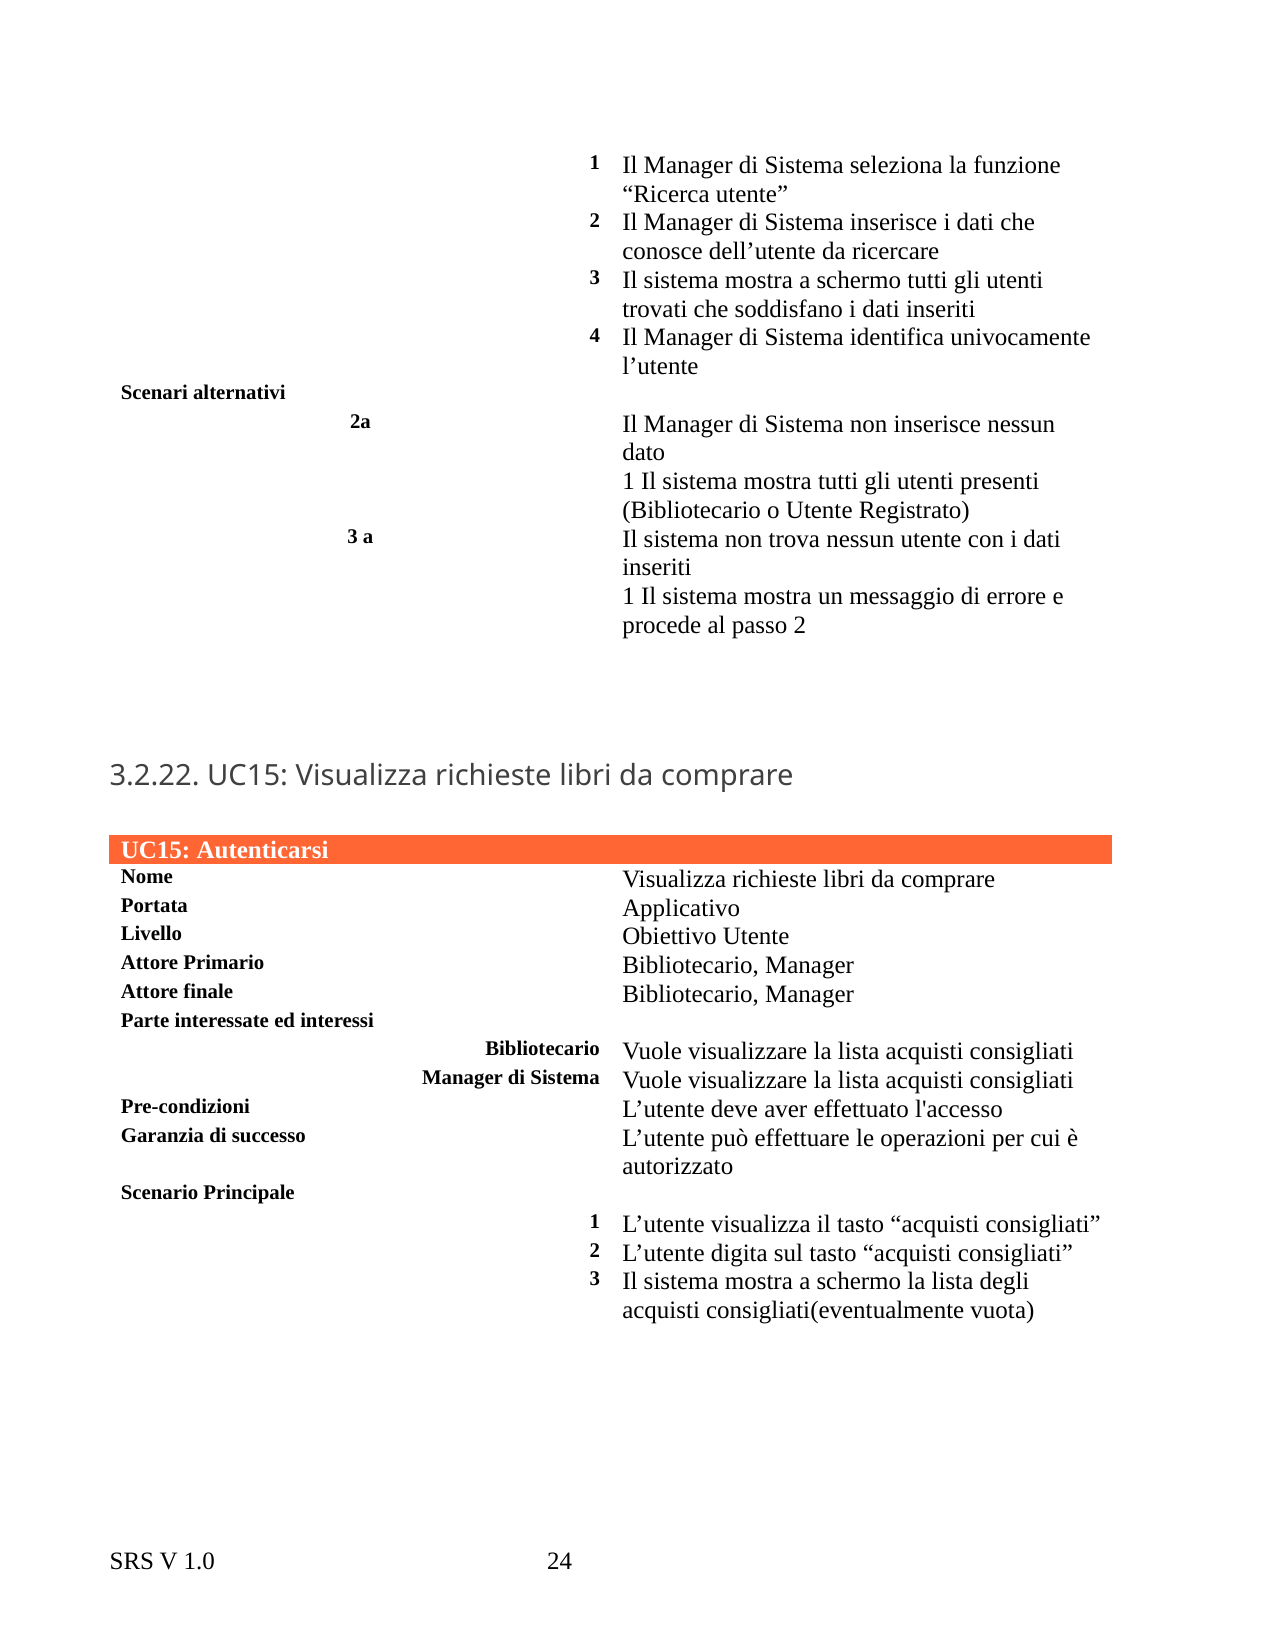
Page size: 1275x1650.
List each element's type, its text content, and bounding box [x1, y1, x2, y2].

table_cell Pre-condizioni [109, 1094, 611, 1123]
table_cell [611, 380, 1112, 409]
table_cell Attore finale [109, 979, 611, 1008]
table_cell Garanzia di successo [109, 1123, 611, 1180]
table_cell Il sistema mostra a schermo tutti gli utenti trovati che soddisfano i dati inseriti [611, 265, 1112, 322]
table_cell [109, 581, 611, 639]
table_cell 3 [109, 1266, 611, 1324]
table_cell Visualizza richieste libri da comprare [611, 864, 1112, 893]
table_header UC15: Autenticarsi [109, 835, 1112, 864]
table_cell Portata [109, 893, 611, 921]
table_cell Vuole visualizzare la lista acquisti consigliati [611, 1065, 1112, 1094]
table_cell 4 [109, 323, 611, 380]
table_cell Attore Primario [109, 950, 611, 979]
table_cell L’utente deve aver effettuato l'accesso [611, 1094, 1112, 1123]
table_cell Nome [109, 864, 611, 893]
subtitle 3.2.22. UC15: Visualizza richieste libri da comprare [109, 754, 1162, 794]
table_cell Il Manager di Sistema identifica univocamente l’utente [611, 323, 1112, 380]
table_cell Manager di Sistema [109, 1065, 611, 1094]
table_cell 2 [109, 208, 611, 265]
table_cell Parte interessate ed interessi [109, 1008, 611, 1036]
table_cell 1 [109, 1209, 611, 1238]
table_cell Applicativo [611, 893, 1112, 921]
table_cell [611, 1008, 1112, 1036]
table_cell Obiettivo Utente [611, 921, 1112, 950]
table_cell 1 Il sistema mostra un messaggio di errore e procede al passo 2 [611, 581, 1112, 639]
table_cell 2 [109, 1238, 611, 1266]
table_cell Scenari alternativi [109, 380, 611, 409]
table_cell L’utente digita sul tasto “acquisti consigliati” [611, 1238, 1112, 1266]
table_cell Bibliotecario, Manager [611, 950, 1112, 979]
table_cell Il sistema mostra a schermo la lista degli acquisti consigliati(eventualmente vuota) [611, 1266, 1112, 1324]
table_cell Scenario Principale [109, 1180, 611, 1209]
table_cell 1 [109, 150, 611, 207]
table_cell 3 [109, 265, 611, 322]
table_cell Il sistema non trova nessun utente con i dati inseriti [611, 524, 1112, 581]
table_cell L’utente può effettuare le operazioni per cui è autorizzato [611, 1123, 1112, 1180]
table_cell Il Manager di Sistema non inserisce nessun dato [611, 409, 1112, 466]
table_cell L’utente visualizza il tasto “acquisti consigliati” [611, 1209, 1112, 1238]
table_cell Vuole visualizzare la lista acquisti consigliati [611, 1036, 1112, 1065]
table_cell 2a [109, 409, 611, 524]
table_cell Livello [109, 921, 611, 950]
table_cell Il Manager di Sistema inserisce i dati che conosce dell’utente da ricercare [611, 208, 1112, 265]
table_cell Il Manager di Sistema seleziona la funzione “Ricerca utente” [611, 150, 1112, 207]
table_cell Bibliotecario, Manager [611, 979, 1112, 1008]
table_cell [611, 1180, 1112, 1209]
table_cell 3 a [109, 524, 611, 581]
table_cell 1 Il sistema mostra tutti gli utenti presenti (Bibliotecario o Utente Registrato) [611, 466, 1112, 524]
table_cell Bibliotecario [109, 1036, 611, 1065]
